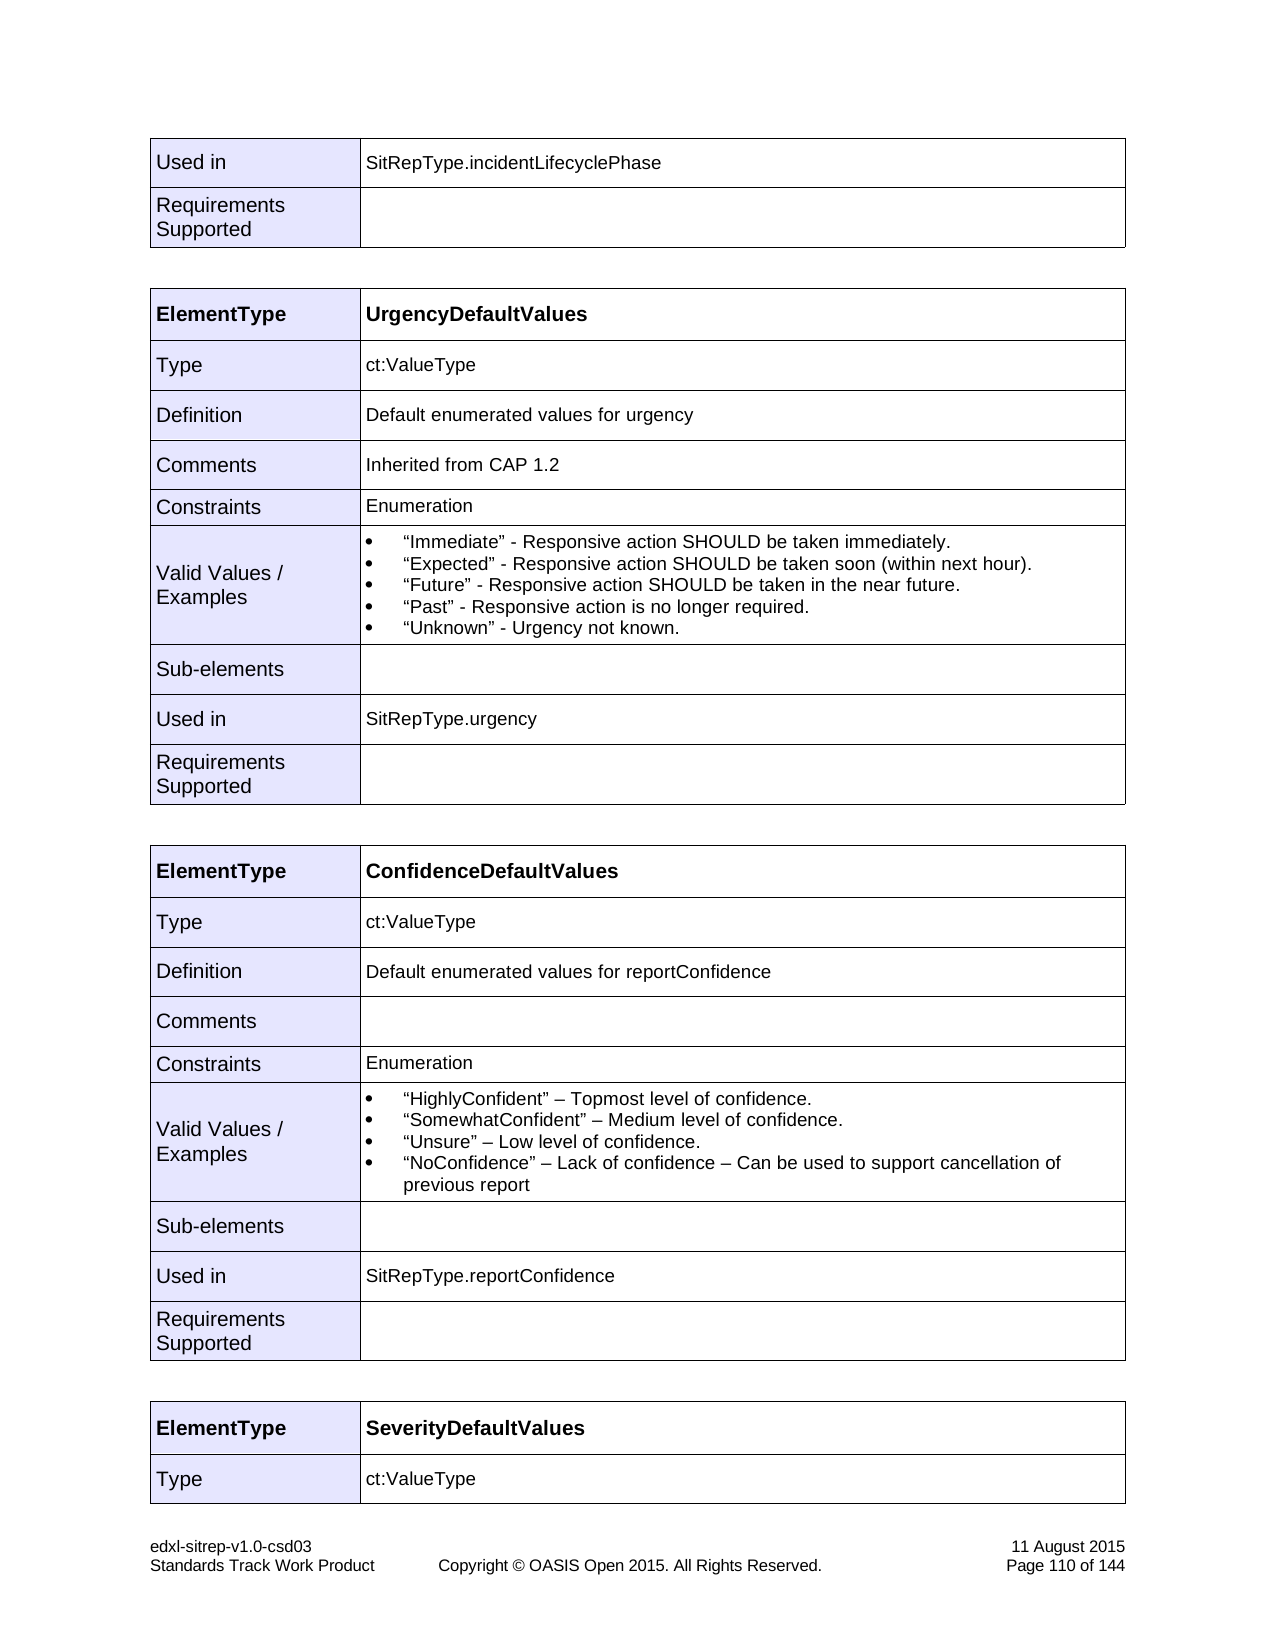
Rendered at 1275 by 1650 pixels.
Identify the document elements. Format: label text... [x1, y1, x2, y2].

table_cell Requirements Supported [151, 1302, 360, 1360]
table_cell Inherited from CAP 1.2 [361, 441, 1125, 489]
table_cell Definition [151, 391, 360, 439]
table_cell [361, 1202, 1125, 1251]
table_cell Sub-elements [151, 1202, 360, 1251]
table_header ConfidenceDefaultValues [361, 846, 1125, 897]
table_header SeverityDefaultValues [361, 1402, 1125, 1453]
table_header ElementType [151, 289, 360, 340]
table_cell Constraints [151, 490, 360, 525]
table_cell ct:ValueType [361, 898, 1125, 947]
table_cell Used in [151, 695, 360, 744]
table_header UrgencyDefaultValues [361, 289, 1125, 340]
table_cell Requirements Supported [151, 188, 360, 247]
table_cell Used in [151, 139, 360, 187]
table_cell Valid Values / Examples [151, 526, 360, 644]
table_cell SitRepType.reportConfidence [361, 1252, 1125, 1301]
table_cell Default enumerated values for reportConfidence [361, 948, 1125, 996]
table_header ElementType [151, 846, 360, 897]
table_cell Used in [151, 1252, 360, 1301]
table_cell ct:ValueType [361, 1455, 1125, 1503]
table_cell Type [151, 898, 360, 947]
table_cell SitRepType.incidentLifecyclePhase [361, 139, 1125, 187]
table_cell ct:ValueType [361, 341, 1125, 390]
table_cell Requirements Supported [151, 745, 360, 804]
table_header ElementType [151, 1402, 360, 1453]
table_cell Default enumerated values for urgency [361, 391, 1125, 439]
table_cell [361, 1302, 1125, 1360]
table_cell [361, 997, 1125, 1046]
table_cell [361, 645, 1125, 694]
table_cell Constraints [151, 1047, 360, 1082]
table_cell “Immediate” - Responsive action SHOULD be taken immediately. “Expected” - Responsive action SHOULD be taken soon (within next hour). “Future” - Responsive action SHOULD be taken in the near future. “Past” - Responsive action is no longer required. “Unknown” - Urgency not known. [361, 526, 1125, 644]
table_cell SitRepType.urgency [361, 695, 1125, 744]
table_cell [361, 745, 1125, 804]
table_cell Definition [151, 948, 360, 996]
table_cell “HighlyConfident” – Topmost level of confidence. “SomewhatConfident” – Medium level of confidence. “Unsure” – Low level of confidence. “NoConfidence” – Lack of confidence – Can be used to support cancellation of previous report [361, 1083, 1125, 1201]
table_cell Sub-elements [151, 645, 360, 694]
table_cell Enumeration [361, 1047, 1125, 1082]
table_cell [361, 188, 1125, 247]
table_cell Type [151, 341, 360, 390]
table_cell Type [151, 1455, 360, 1503]
table_cell Valid Values / Examples [151, 1083, 360, 1201]
table_cell Comments [151, 997, 360, 1046]
table_cell Comments [151, 441, 360, 489]
table_cell Enumeration [361, 490, 1125, 525]
